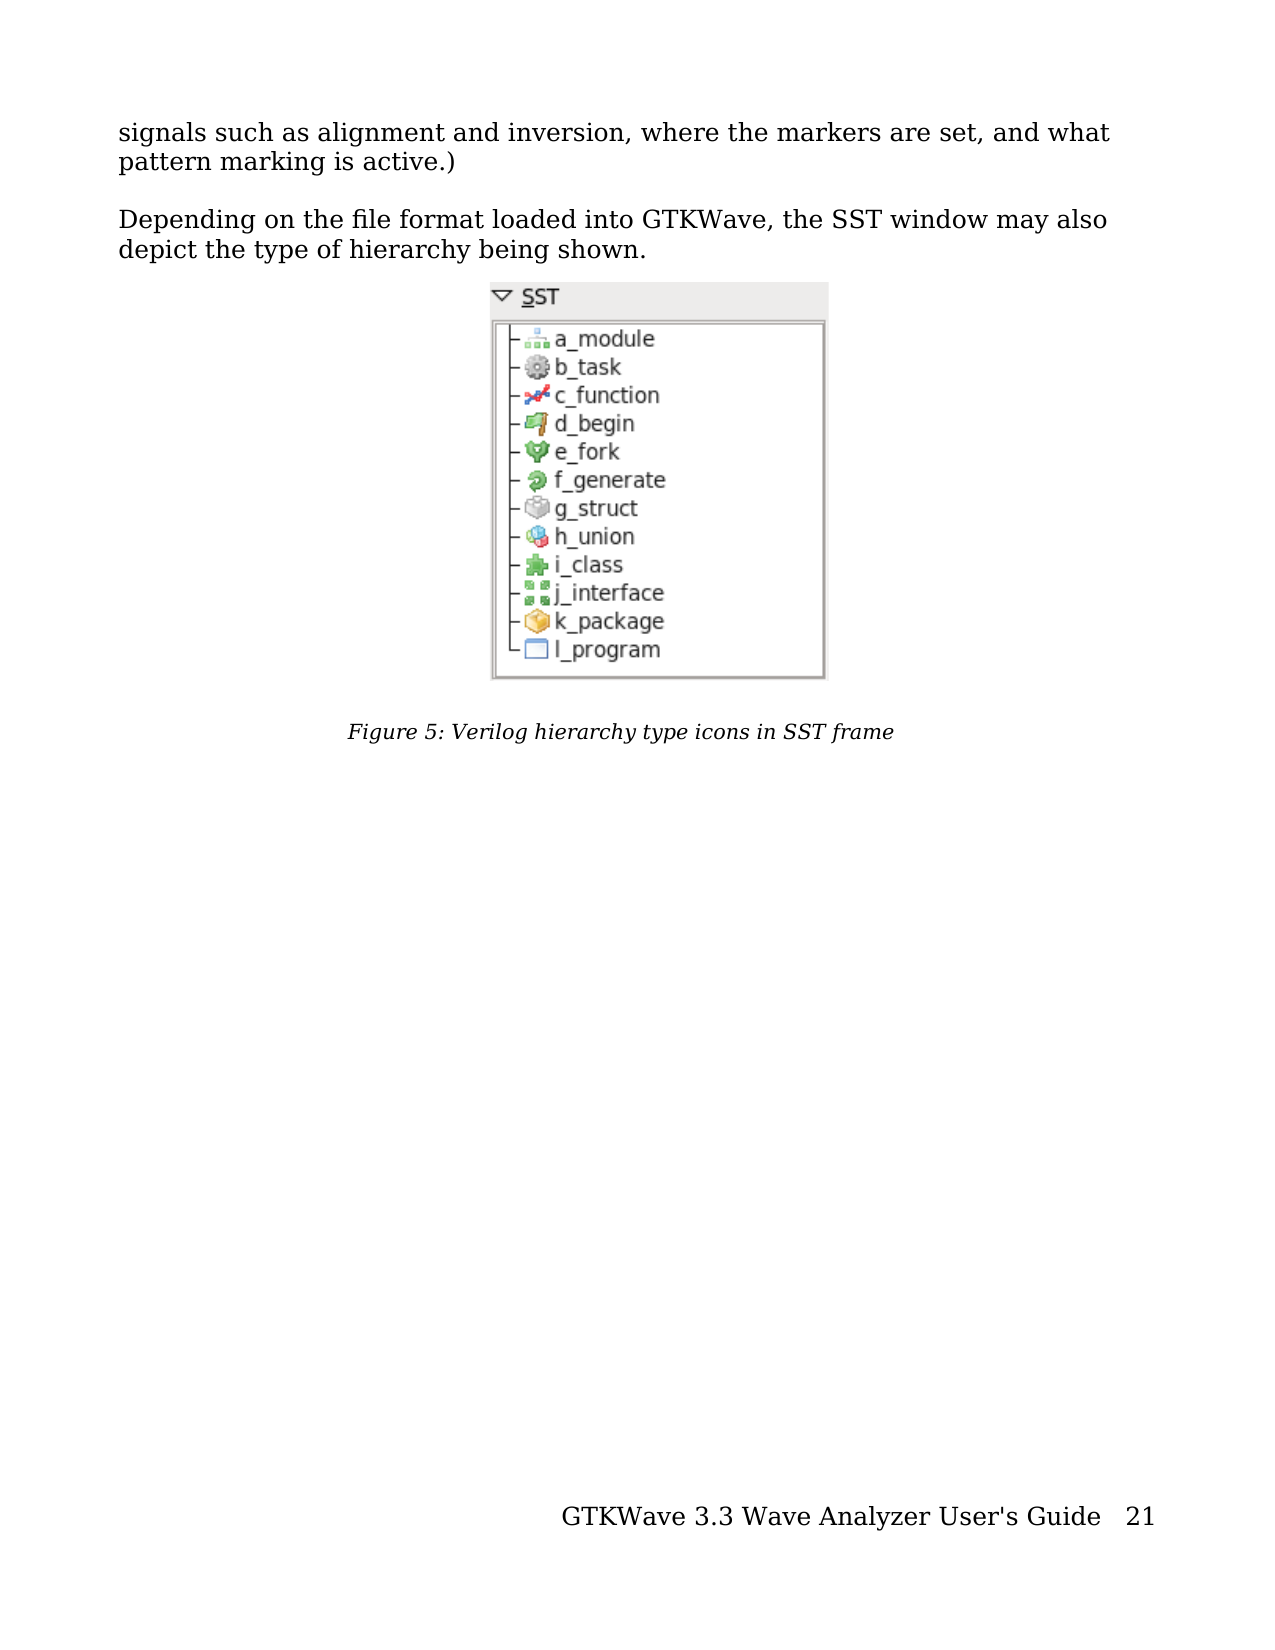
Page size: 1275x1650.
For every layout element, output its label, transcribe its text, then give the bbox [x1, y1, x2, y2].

text signals such as alignment and inversion, where the markers are set, and what pattern marking is active.) [118, 118, 1157, 176]
text Figure 5: Verilog hierarchy type icons in SST frame [348, 720, 971, 744]
picture [489, 282, 829, 681]
text Depending on the file format loaded into GTKWave, the SST window may also depict the type of hierarchy being shown. [118, 206, 1157, 264]
